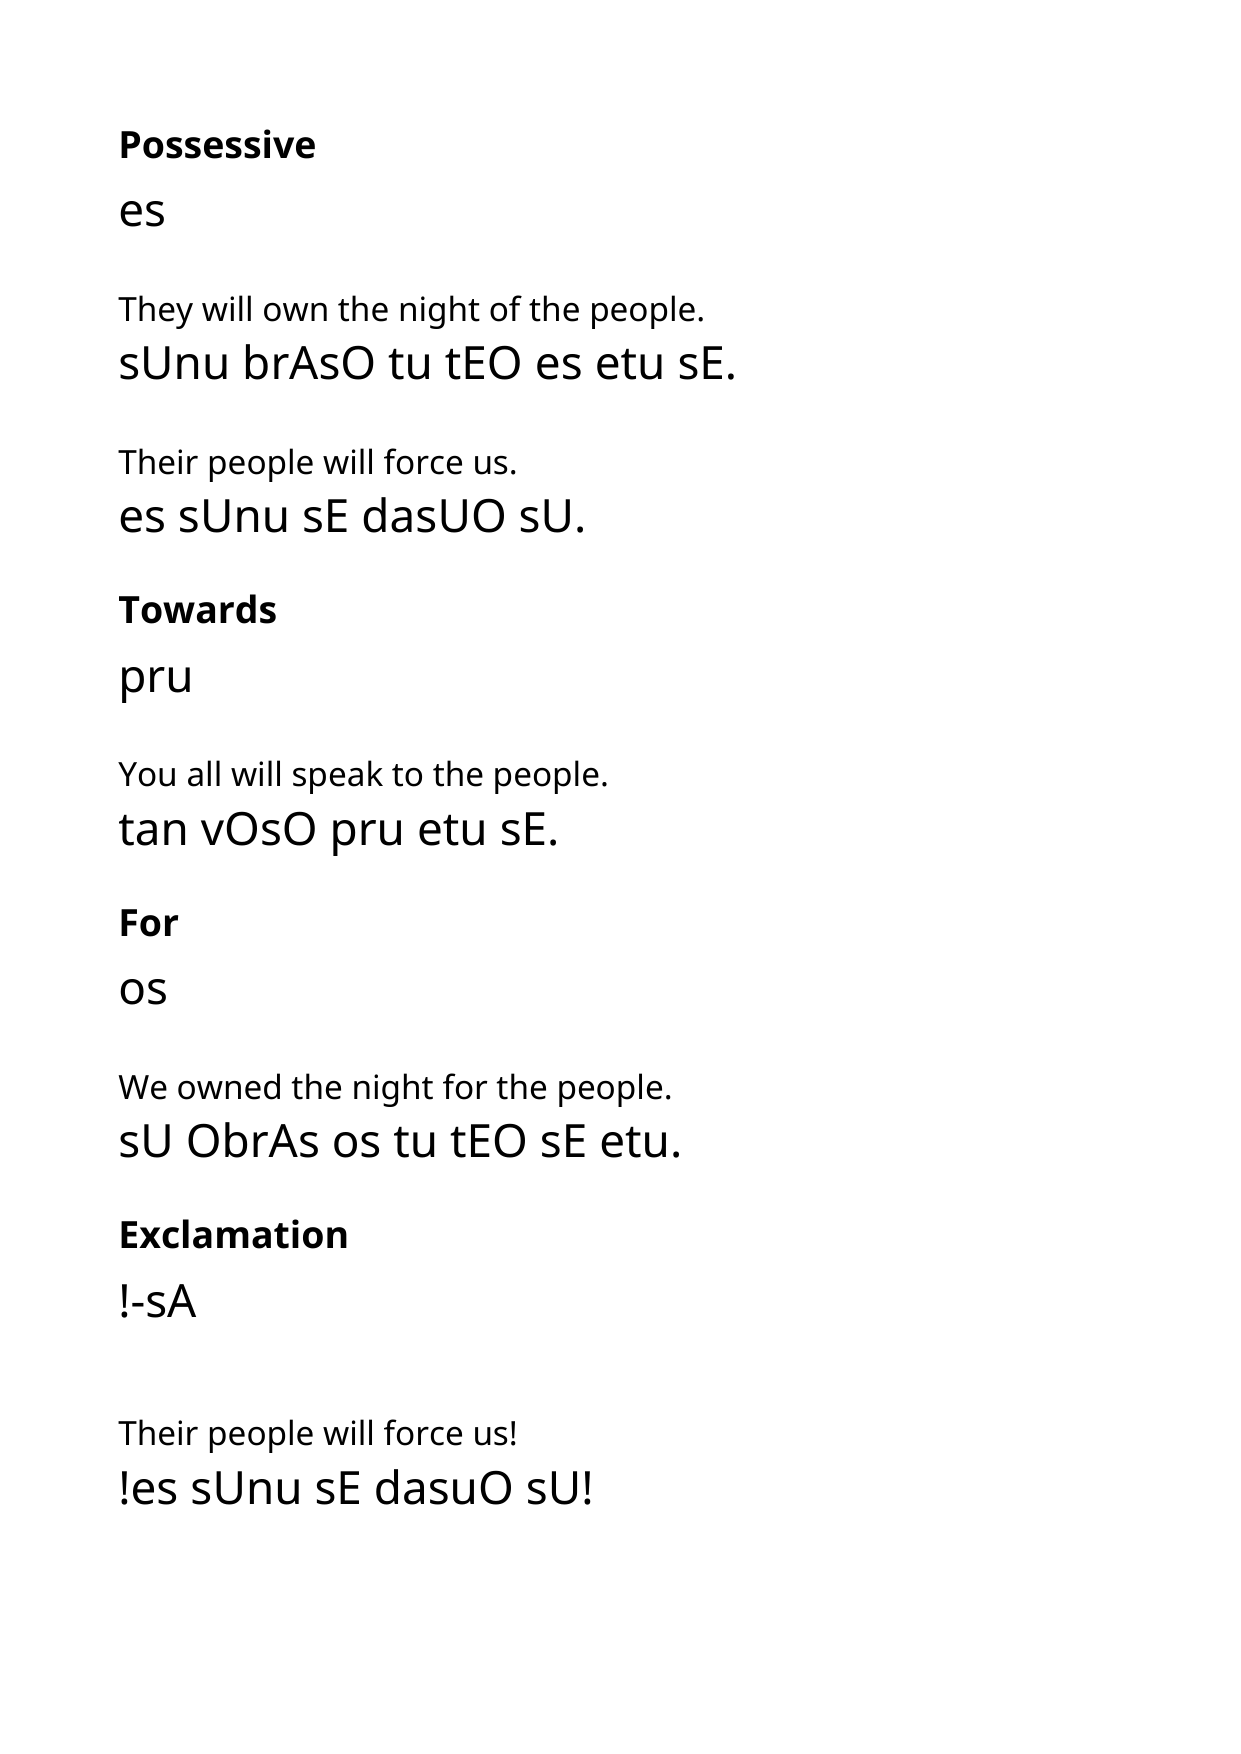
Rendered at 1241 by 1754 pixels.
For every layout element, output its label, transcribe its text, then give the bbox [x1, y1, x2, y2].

text sU ObrAs os tu tEO sE etu. [118, 1109, 1122, 1171]
text They will own the night of the people. [118, 285, 1122, 331]
subtitle Towards [118, 584, 1122, 635]
text Their people will force us. [118, 438, 1122, 484]
subtitle Exclamation [118, 1209, 1122, 1260]
text sUnu brAsO tu tEO es etu sE. [118, 331, 1122, 393]
subtitle For [118, 896, 1122, 947]
subtitle Possessive [118, 118, 1122, 169]
text !-sA [118, 1268, 1122, 1331]
text Their people will force us! [118, 1410, 1122, 1456]
text pru [118, 643, 1122, 706]
text es [118, 177, 1122, 240]
text We owned the night for the people. [118, 1063, 1122, 1109]
text tan vOsO pru etu sE. [118, 796, 1122, 859]
text es sUnu sE dasUO sU. [118, 484, 1122, 546]
text !es sUnu sE dasuO sU! [118, 1456, 1122, 1518]
text You all will speak to the people. [118, 751, 1122, 796]
text os [118, 956, 1122, 1018]
